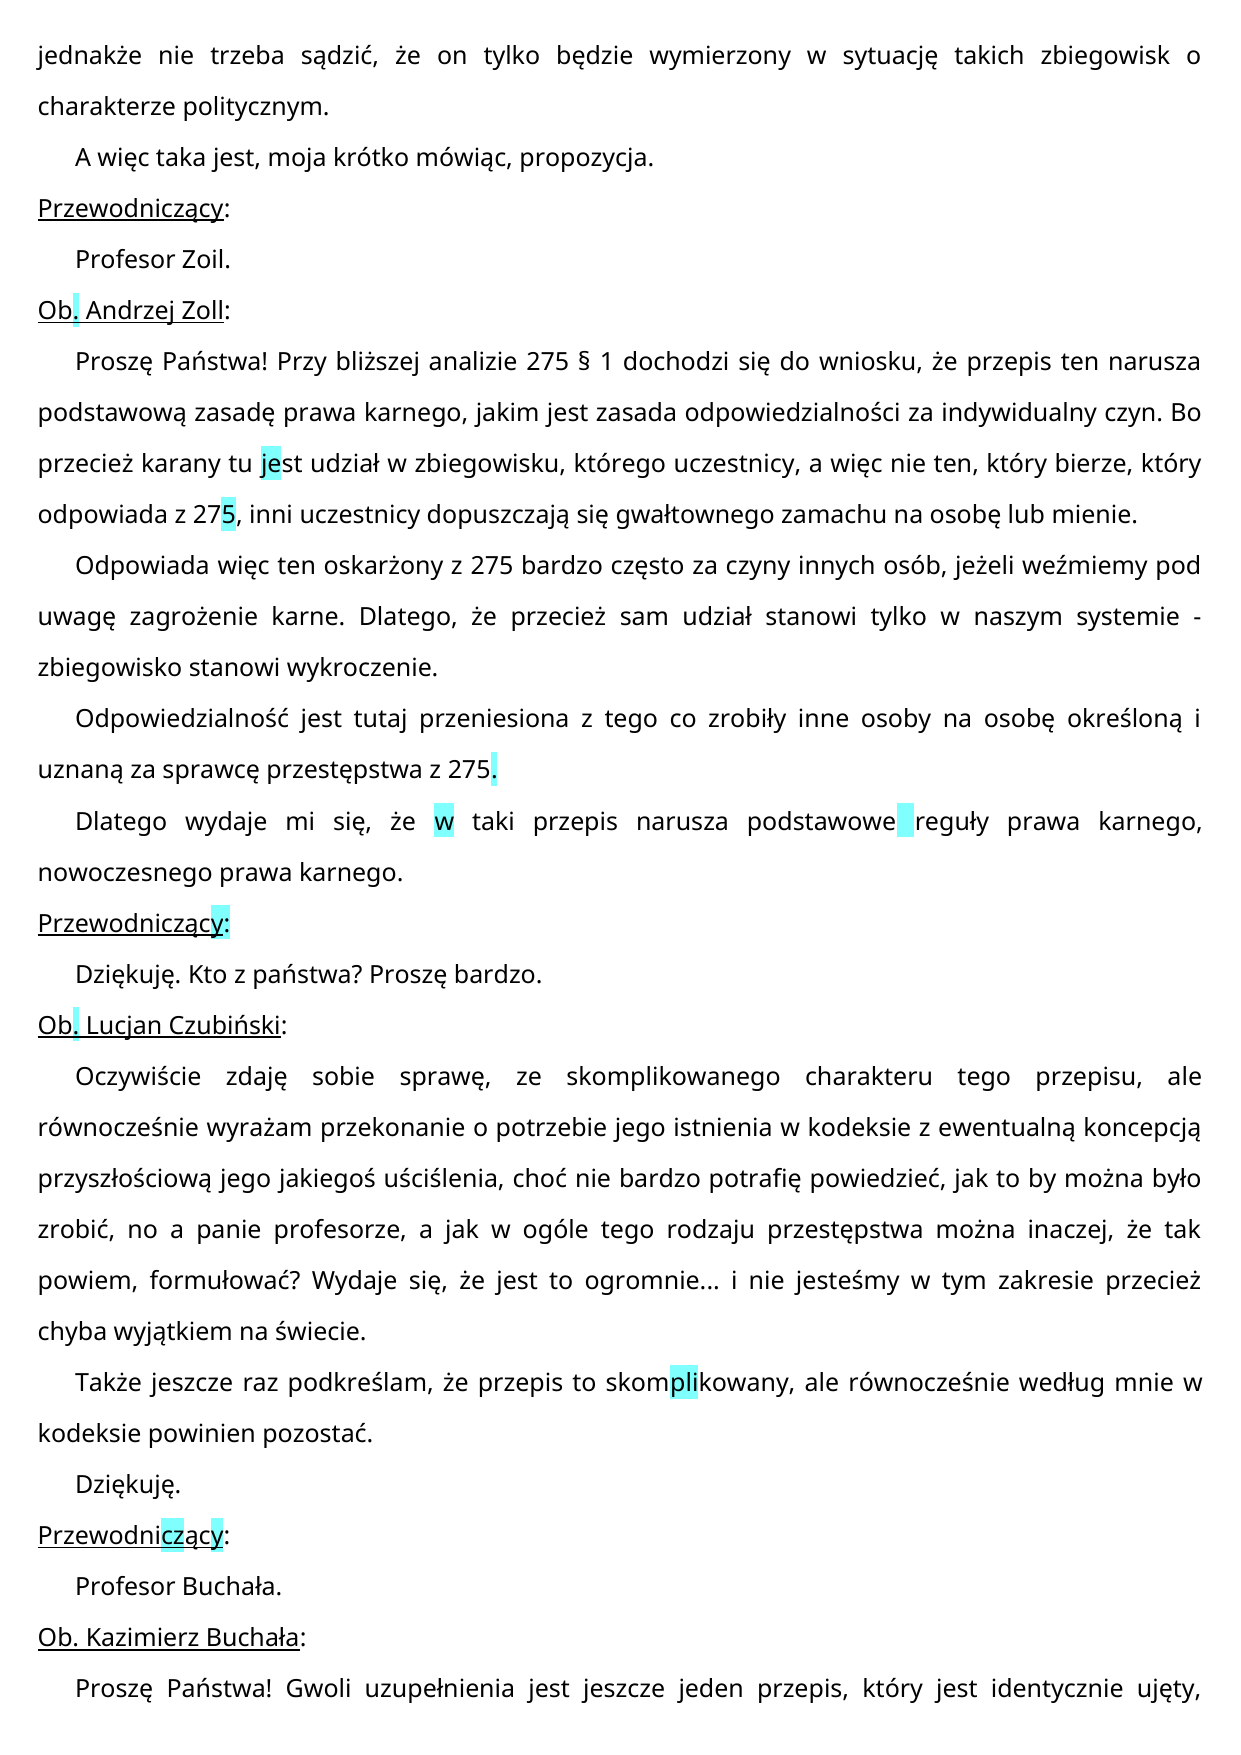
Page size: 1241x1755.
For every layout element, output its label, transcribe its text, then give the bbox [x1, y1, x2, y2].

text Proszę Państwa! Gwoli uzupełnienia jest jeszcze jeden przepis, który jest identycznie ujęty, [37, 1671, 1203, 1705]
text Przewodniczący: [37, 905, 1203, 939]
text Dziękuję. [37, 1467, 1203, 1501]
text Także jeszcze raz podkreślam, że przepis to skomplikowany, ale równocześnie według mnie w kodeksie powinien pozostać. [37, 1364, 1203, 1450]
text A więc taka jest, moja krótko mówiąc, propozycja. [37, 139, 1203, 174]
text Odpowiada więc ten oskarżony z 275 bardzo często za czyny innych osób, jeżeli weźmiemy pod uwagę zagrożenie karne. Dlatego, że przecież sam udział stanowi tylko w naszym systemie - zbiegowisko stanowi wykroczenie. [37, 548, 1203, 684]
text Profesor Zoil. [37, 242, 1203, 276]
text Odpowiedzialność jest tutaj przeniesiona z tego co zrobiły inne osoby na osobę określoną i uznaną za sprawcę przestępstwa z 275. [37, 701, 1203, 786]
text Ob. Andrzej Zoll: [37, 293, 1203, 327]
text Profesor Buchała. [37, 1569, 1203, 1603]
text Dziękuję. Kto z państwa? Proszę bardzo. [37, 956, 1203, 990]
text Proszę Państwa! Przy bliższej analizie 275 § 1 dochodzi się do wniosku, że przepis ten narusza podstawową zasadę prawa karnego, jakim jest zasada odpowiedzialności za indywidualny czyn. Bo przecież karany tu jest udział w zbiegowisku, którego uczestnicy, a więc nie ten, który bierze, który odpowiada z 275, inni uczestnicy dopuszczają się gwałtownego zamachu na osobę lub mienie. [37, 344, 1203, 531]
text Ob. Kazimierz Buchała: [37, 1620, 1203, 1654]
text Oczywiście zdaję sobie sprawę, ze skomplikowanego charakteru tego przepisu, ale równocześnie wyrażam przekonanie o potrzebie jego istnienia w kodeksie z ewentualną koncepcją przyszłościową jego jakiegoś uściślenia, choć nie bardzo potrafię powiedzieć, jak to by można było zrobić, no a panie profesorze, a jak w ogóle tego rodzaju przestępstwa można inaczej, że tak powiem, formułować? Wydaje się, że jest to ogromnie... i nie jesteśmy w tym zakresie przecież chyba wyjątkiem na świecie. [37, 1058, 1203, 1348]
text Ob. Lucjan Czubiński: [37, 1007, 1203, 1041]
text Przewodniczący: [37, 1518, 1203, 1552]
text jednakże nie trzeba sądzić, że on tylko będzie wymierzony w sytuację takich zbiegowisk o charakterze politycznym. [37, 37, 1203, 123]
text Dlatego wydaje mi się, że w taki przepis narusza podstawowe reguły prawa karnego, nowoczesnego prawa karnego. [37, 803, 1203, 888]
text Przewodniczący: [37, 191, 1203, 225]
